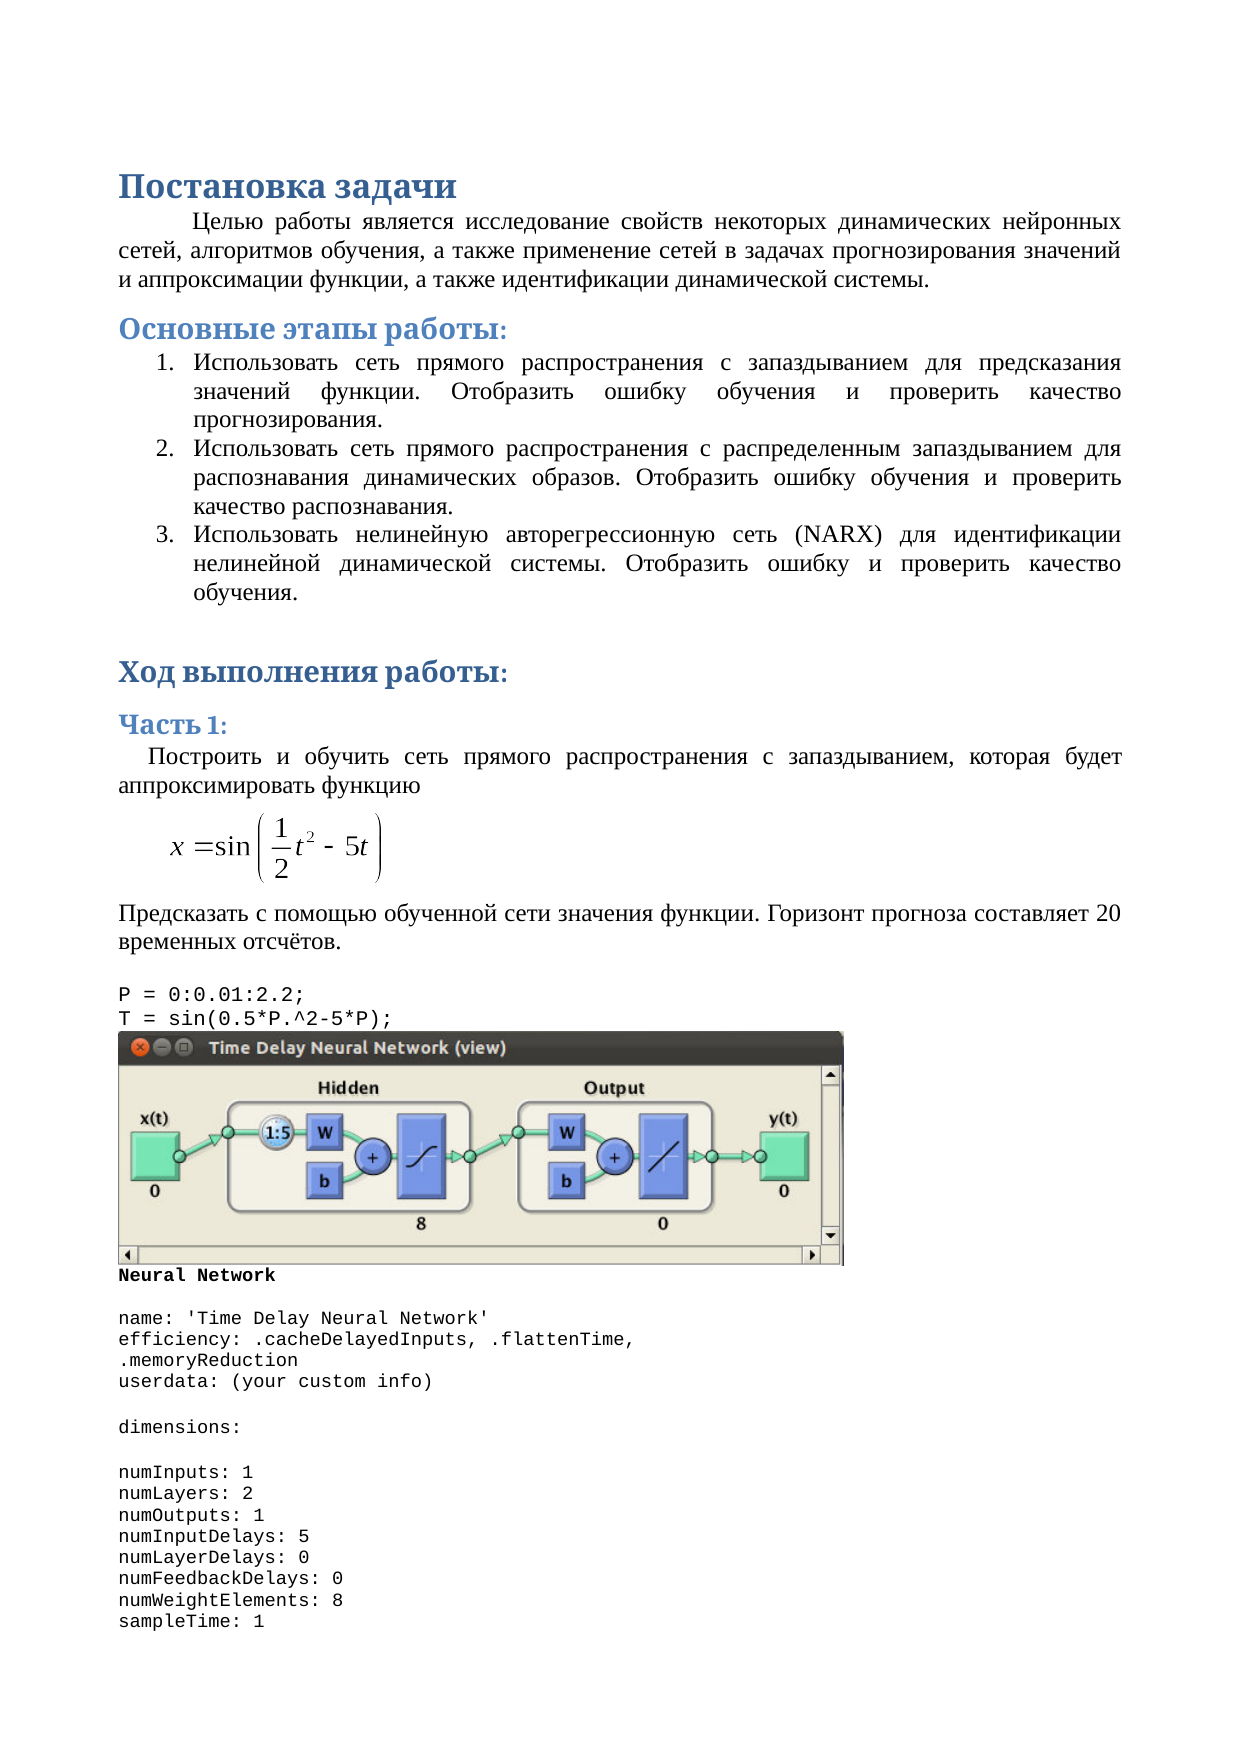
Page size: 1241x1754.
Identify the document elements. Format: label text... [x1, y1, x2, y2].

list Использовать сеть прямого распространения с запаздыванием для предсказания значений функции. Отобразить ошибку обучения и проверить качество прогнозирования. [156, 347, 1122, 433]
text Построить и обучить сеть прямого распространения с запаздыванием, которая будет аппроксимировать функцию [118, 741, 1122, 799]
list Использовать сеть прямого распространения с распределенным запаздыванием для распознавания динамических образов. Отобразить ошибку обучения и проверить качество распознавания. [156, 433, 1122, 519]
list Использовать нелинейную авторегрессионную сеть (NARX) для идентификации нелинейной динамической системы. Отобразить ошибку и проверить качество обучения. [156, 519, 1122, 606]
subtitle Часть 1: [118, 710, 1122, 741]
text Предсказать с помощью обученной сети значения функции. Горизонт прогноза составляет 20 временных отсчётов. [118, 898, 1122, 955]
text numLayerDelays: 0 [118, 1548, 1122, 1569]
text numInputDelays: 5 [118, 1527, 1122, 1548]
text Целью работы является исследование свойств некоторых динамических нейронных сетей, алгоритмов обучения, а также применение сетей в задачах прогнозирования значений и аппроксимации функции, а также идентификации динамической системы. [118, 206, 1122, 293]
text userdata: (your custom info) [118, 1372, 1122, 1393]
text sampleTime: 1 [118, 1612, 1122, 1633]
text efficiency: .cacheDelayedInputs, .flattenTime, [118, 1330, 1122, 1351]
text Neural Network name: 'Time Delay Neural Network' [118, 1266, 1122, 1330]
text dimensions: [118, 1417, 1122, 1439]
subtitle Основные этапы работы: [118, 313, 1122, 347]
text numInputs: 1 [118, 1463, 1122, 1484]
subtitle Постановка задачи [118, 168, 1122, 206]
text numOutputs: 1 [118, 1505, 1122, 1527]
text .memoryReduction [118, 1351, 1122, 1372]
text numWeightElements: 8 [118, 1590, 1122, 1612]
text P = 0:0.01:2.2; [118, 984, 1122, 1008]
subtitle Ход выполнения работы: [118, 656, 1122, 689]
picture [118, 1031, 844, 1266]
text T = sin(0.5*P.^2-5*P); [118, 1008, 1122, 1031]
text numFeedbackDelays: 0 [118, 1569, 1122, 1590]
text numLayers: 2 [118, 1484, 1122, 1505]
